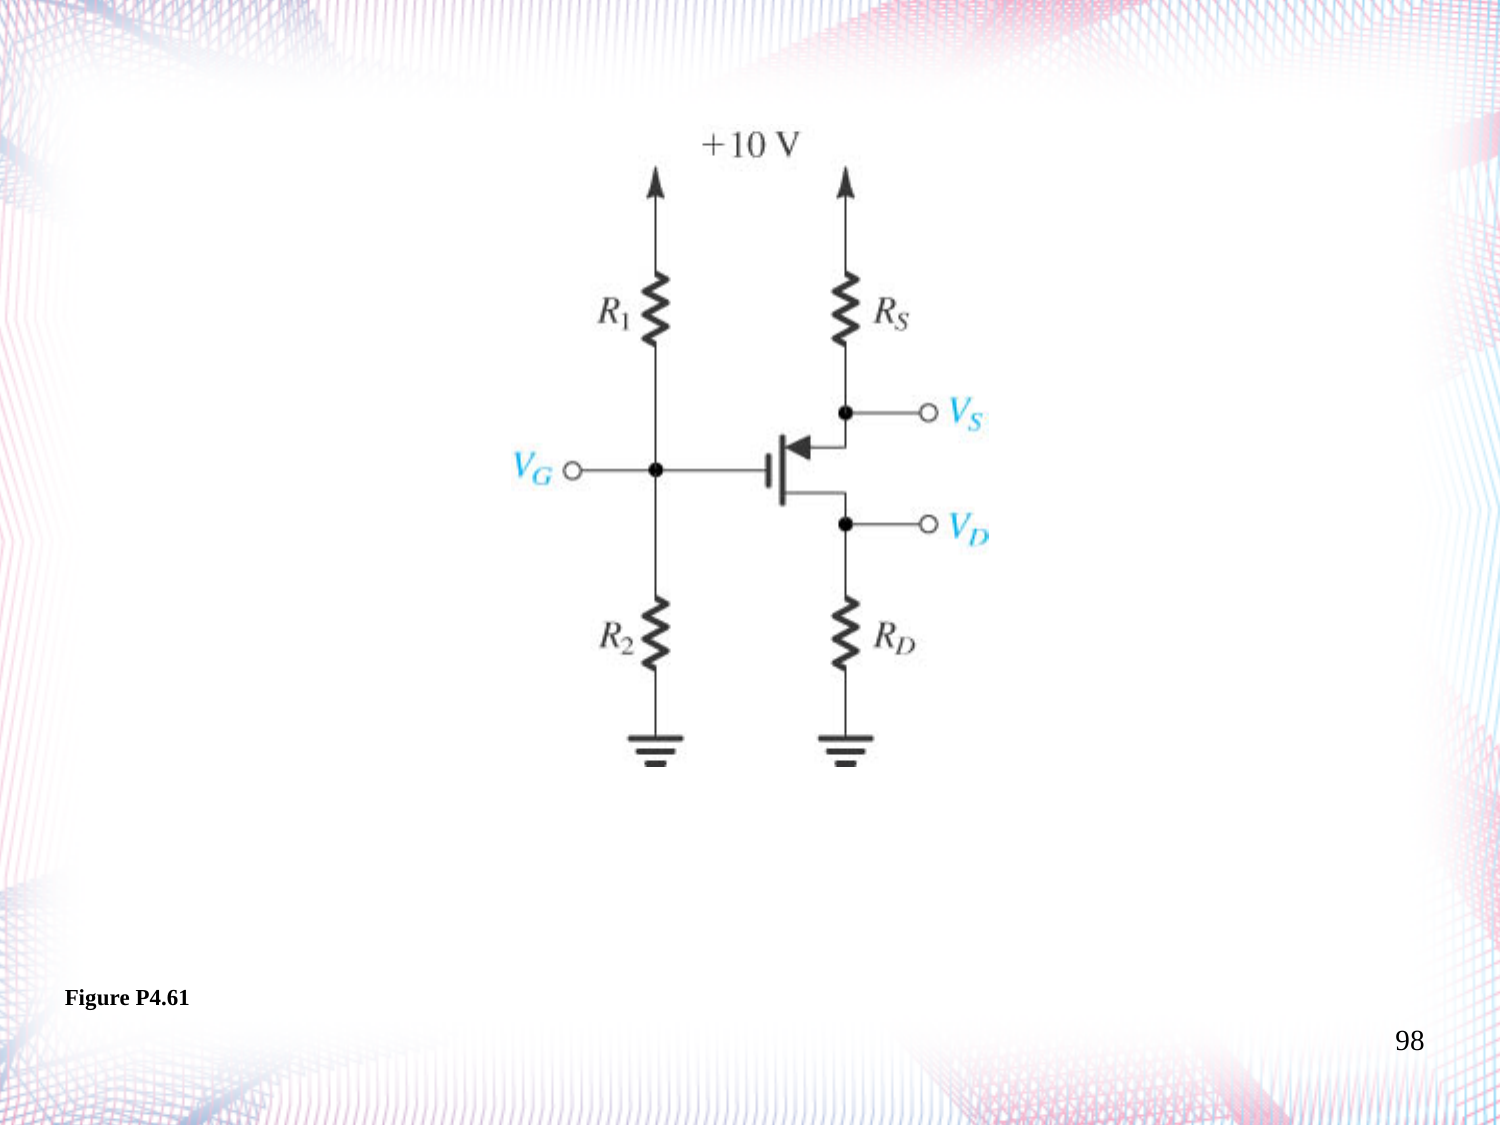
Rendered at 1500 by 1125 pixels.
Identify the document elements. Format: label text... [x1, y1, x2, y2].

picture [0, 0, 1500, 1125]
text_box Figure P4.61 [49, 975, 1213, 1018]
